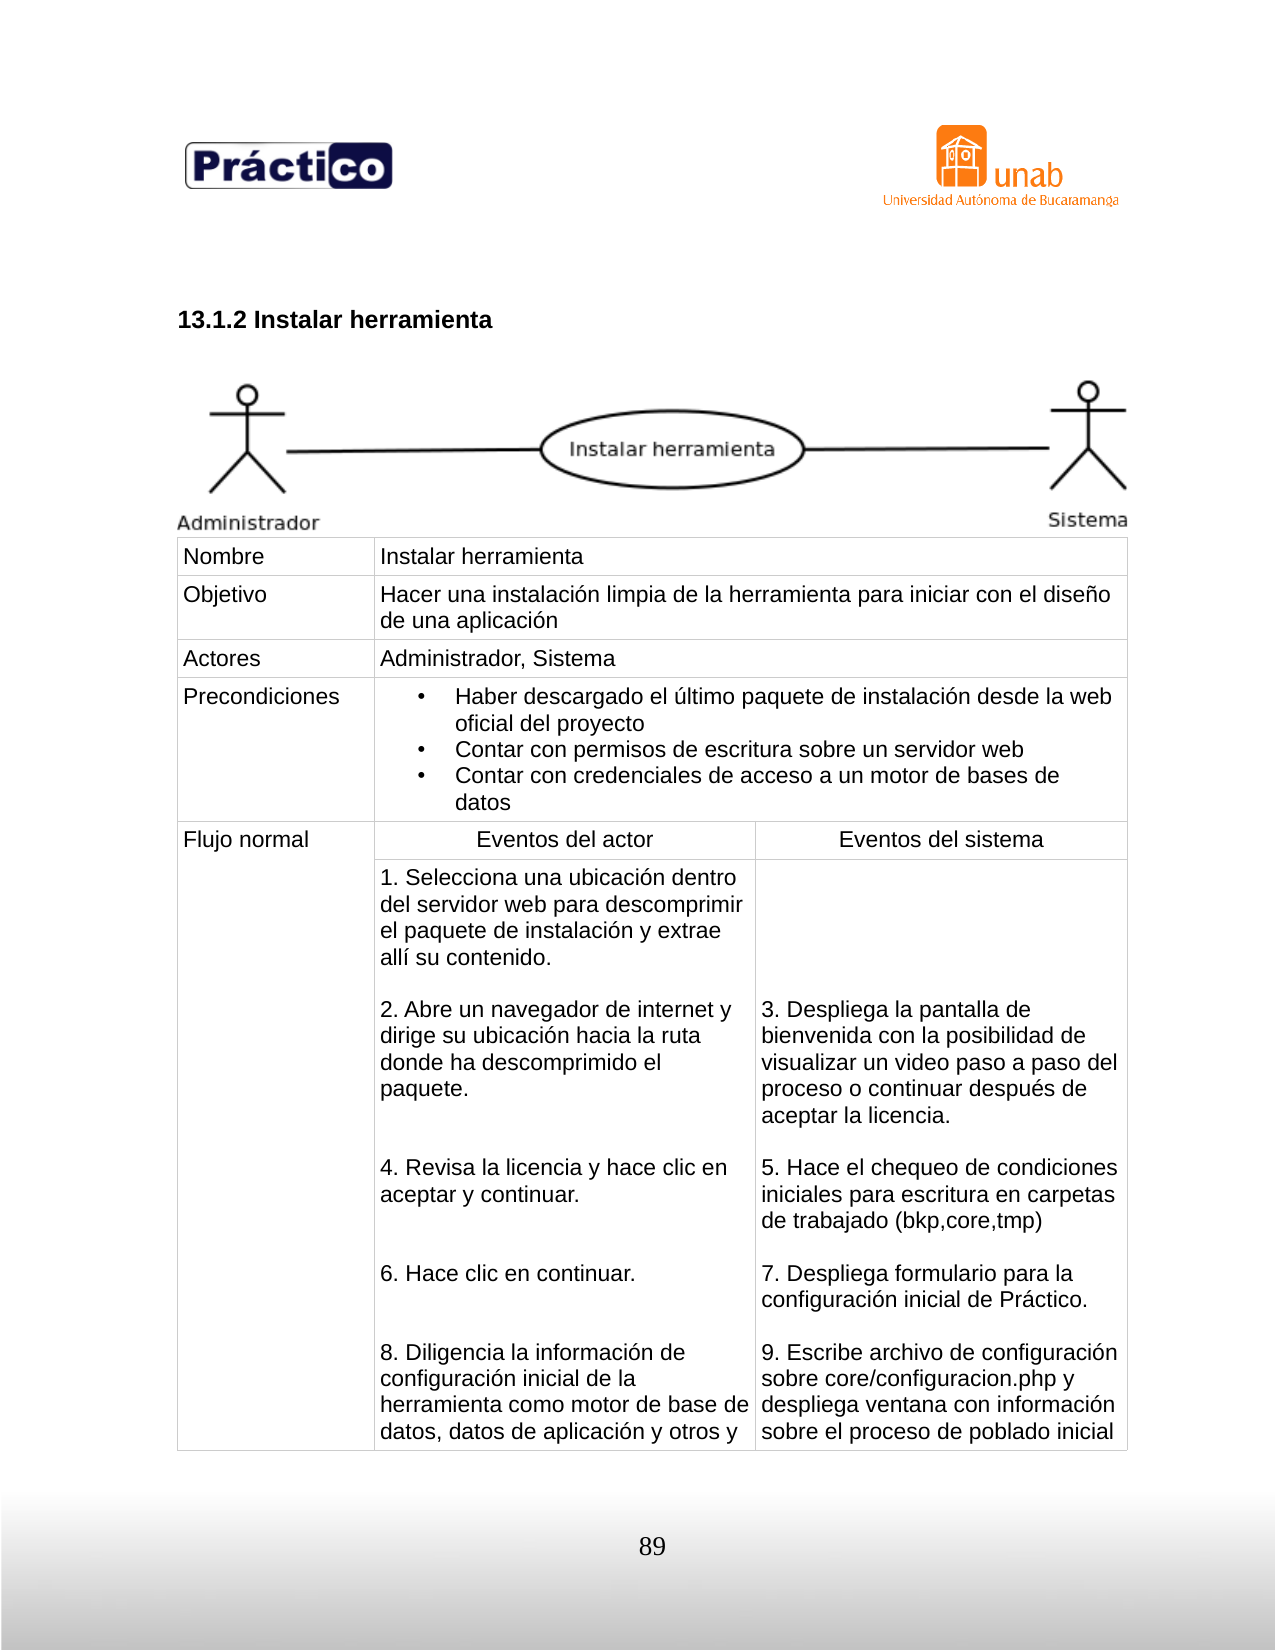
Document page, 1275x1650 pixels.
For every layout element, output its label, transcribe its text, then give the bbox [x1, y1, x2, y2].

table_cell Actores [178, 640, 374, 677]
table_cell Eventos del actor [375, 822, 755, 858]
text 13.1.2 Instalar herramienta [177, 305, 1127, 333]
table_cell Precondiciones [178, 678, 374, 821]
picture [177, 362, 1128, 537]
picture [182, 140, 395, 191]
table_cell 3. Despliega la pantalla de bienvenida con la posibilidad de visualizar un video paso a paso del proceso o continuar después de aceptar la licencia. 5. Hace el chequeo de condiciones iniciales para escritura en carpetas de trabajado (bkp,core,tmp) 7. Despliega formulario para la configuración inicial de Práctico. 9. Escribe archivo de configuración sobre core/configuracion.php y despliega ventana con información sobre el proceso de poblado inicial [756, 860, 1127, 1450]
table_header Instalar herramienta [375, 538, 1127, 575]
picture [1, 1472, 1275, 1650]
table_cell Hacer una instalación limpia de la herramienta para iniciar con el diseño de una aplicación [375, 576, 1127, 639]
table_cell Flujo normal [178, 822, 374, 1450]
table_cell Objetivo [178, 576, 374, 639]
table_cell 1. Selecciona una ubicación dentro del servidor web para descomprimir el paquete de instalación y extrae allí su contenido. 2. Abre un navegador de internet y dirige su ubicación hacia la ruta donde ha descomprimido el paquete. 4. Revisa la licencia y hace clic en aceptar y continuar. 6. Hace clic en continuar. 8. Diligencia la información de configuración inicial de la herramienta como motor de base de datos, datos de aplicación y otros y [375, 860, 755, 1450]
table_cell Haber descargado el último paquete de instalación desde la web oficial del proyecto Contar con permisos de escritura sobre un servidor web Contar con credenciales de acceso a un motor de bases de datos [375, 678, 1127, 821]
picture [883, 125, 1119, 207]
table_cell Administrador, Sistema [375, 640, 1127, 677]
table_header Nombre [178, 538, 374, 575]
table_cell Eventos del sistema [756, 822, 1127, 858]
